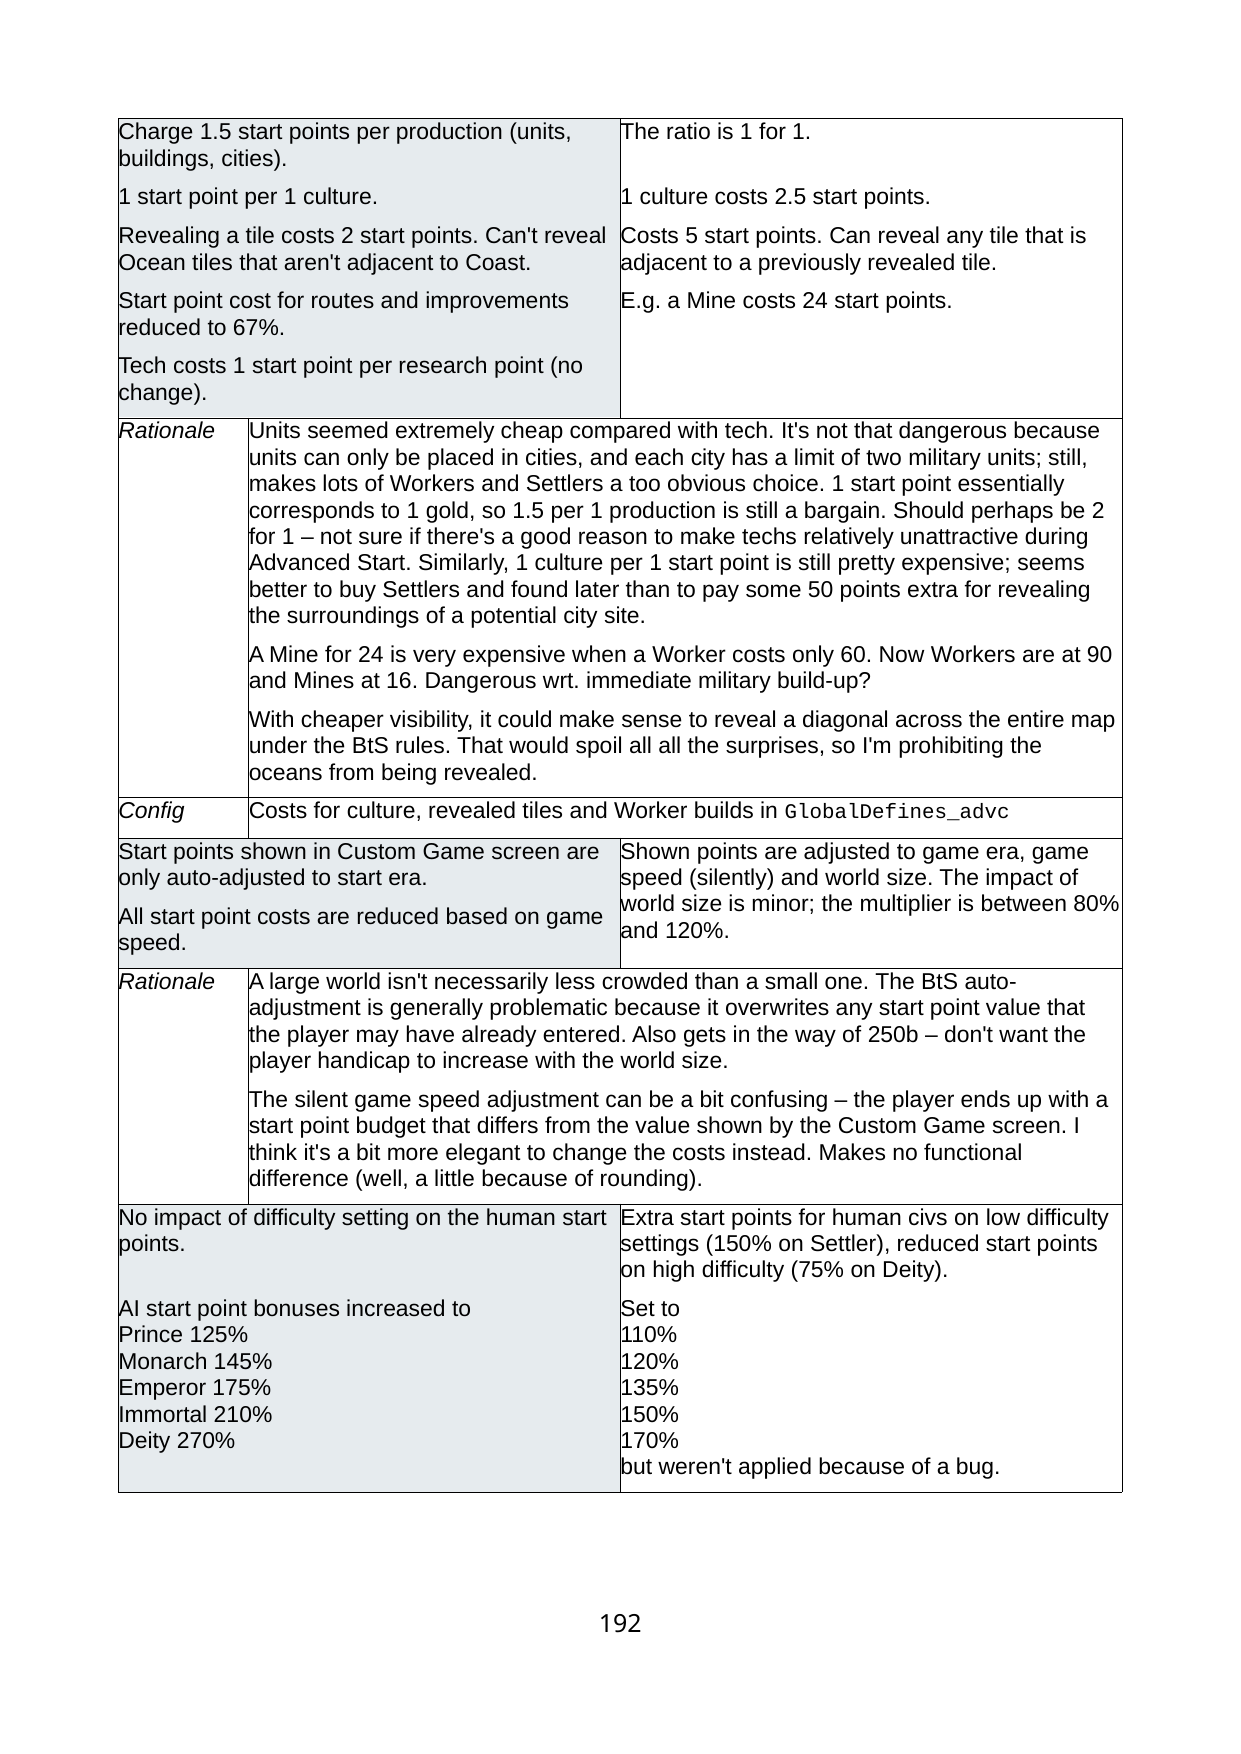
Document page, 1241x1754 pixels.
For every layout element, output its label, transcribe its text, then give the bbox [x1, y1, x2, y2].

table_cell The ratio is 1 for 1. 1 culture costs 2.5 start points. Costs 5 start points. Can reveal any tile that is adjacent to a previously revealed tile. E.g. a Mine costs 24 start points. [621, 119, 1122, 417]
table_cell A large world isn't necessarily less crowded than a small one. The BtS auto-adjustment is generally problematic because it overwrites any start point value that the player may have already entered. Also gets in the way of 250b – don't want the player handicap to increase with the world size. The silent game speed adjustment can be a bit confusing – the player ends up with a start point budget that differs from the value shown by the Custom Game screen. I think it's a bit more elegant to change the costs instead. Makes no functional difference (well, a little because of rounding). [249, 969, 1122, 1203]
table_cell Shown points are adjusted to game era, game speed (silently) and world size. The impact of world size is minor; the multiplier is between 80% and 120%. [621, 839, 1122, 968]
table_cell Charge 1.5 start points per production (units, buildings, cities). 1 start point per 1 culture. Revealing a tile costs 2 start points. Can't reveal Ocean tiles that aren't adjacent to Coast. Start point cost for routes and improvements reduced to 67%. Tech costs 1 start point per research point (no change). [119, 119, 620, 417]
table_cell Start points shown in Custom Game screen are only auto-adjusted to start era. All start point costs are reduced based on game speed. [119, 839, 620, 968]
table_cell Units seemed extremely cheap compared with tech. It's not that dangerous because units can only be placed in cities, and each city has a limit of two military units; still, makes lots of Workers and Settlers a too obvious choice. 1 start point essentially corresponds to 1 gold, so 1.5 per 1 production is still a bargain. Should perhaps be 2 for 1 – not sure if there's a good reason to make techs relatively unattractive during Advanced Start. Similarly, 1 culture per 1 start point is still pretty expensive; seems better to buy Settlers and found later than to pay some 50 points extra for revealing the surroundings of a potential city site. A Mine for 24 is very expensive when a Worker costs only 60. Now Workers are at 90 and Mines at 16. Dangerous wrt. immediate military build-up? With cheaper visibility, it could make sense to reveal a diagonal across the entire map under the BtS rules. That would spoil all all the surprises, so I'm prohibiting the oceans from being revealed. [249, 419, 1122, 797]
table_cell Costs for culture, revealed tiles and Worker builds in GlobalDefines_advc [249, 798, 1122, 837]
table_cell Rationale [119, 969, 248, 1203]
table_cell Rationale [119, 419, 248, 797]
table_cell No impact of difficulty setting on the human start points. AI start point bonuses increased to Prince 125% Monarch 145% Emperor 175% Immortal 210% Deity 270% [119, 1205, 620, 1492]
table_cell Config [119, 798, 248, 837]
table_cell Extra start points for human civs on low difficulty settings (150% on Settler), reduced start points on high difficulty (75% on Deity). Set to 110% 120% 135% 150% 170% but weren't applied because of a bug. [621, 1205, 1122, 1492]
